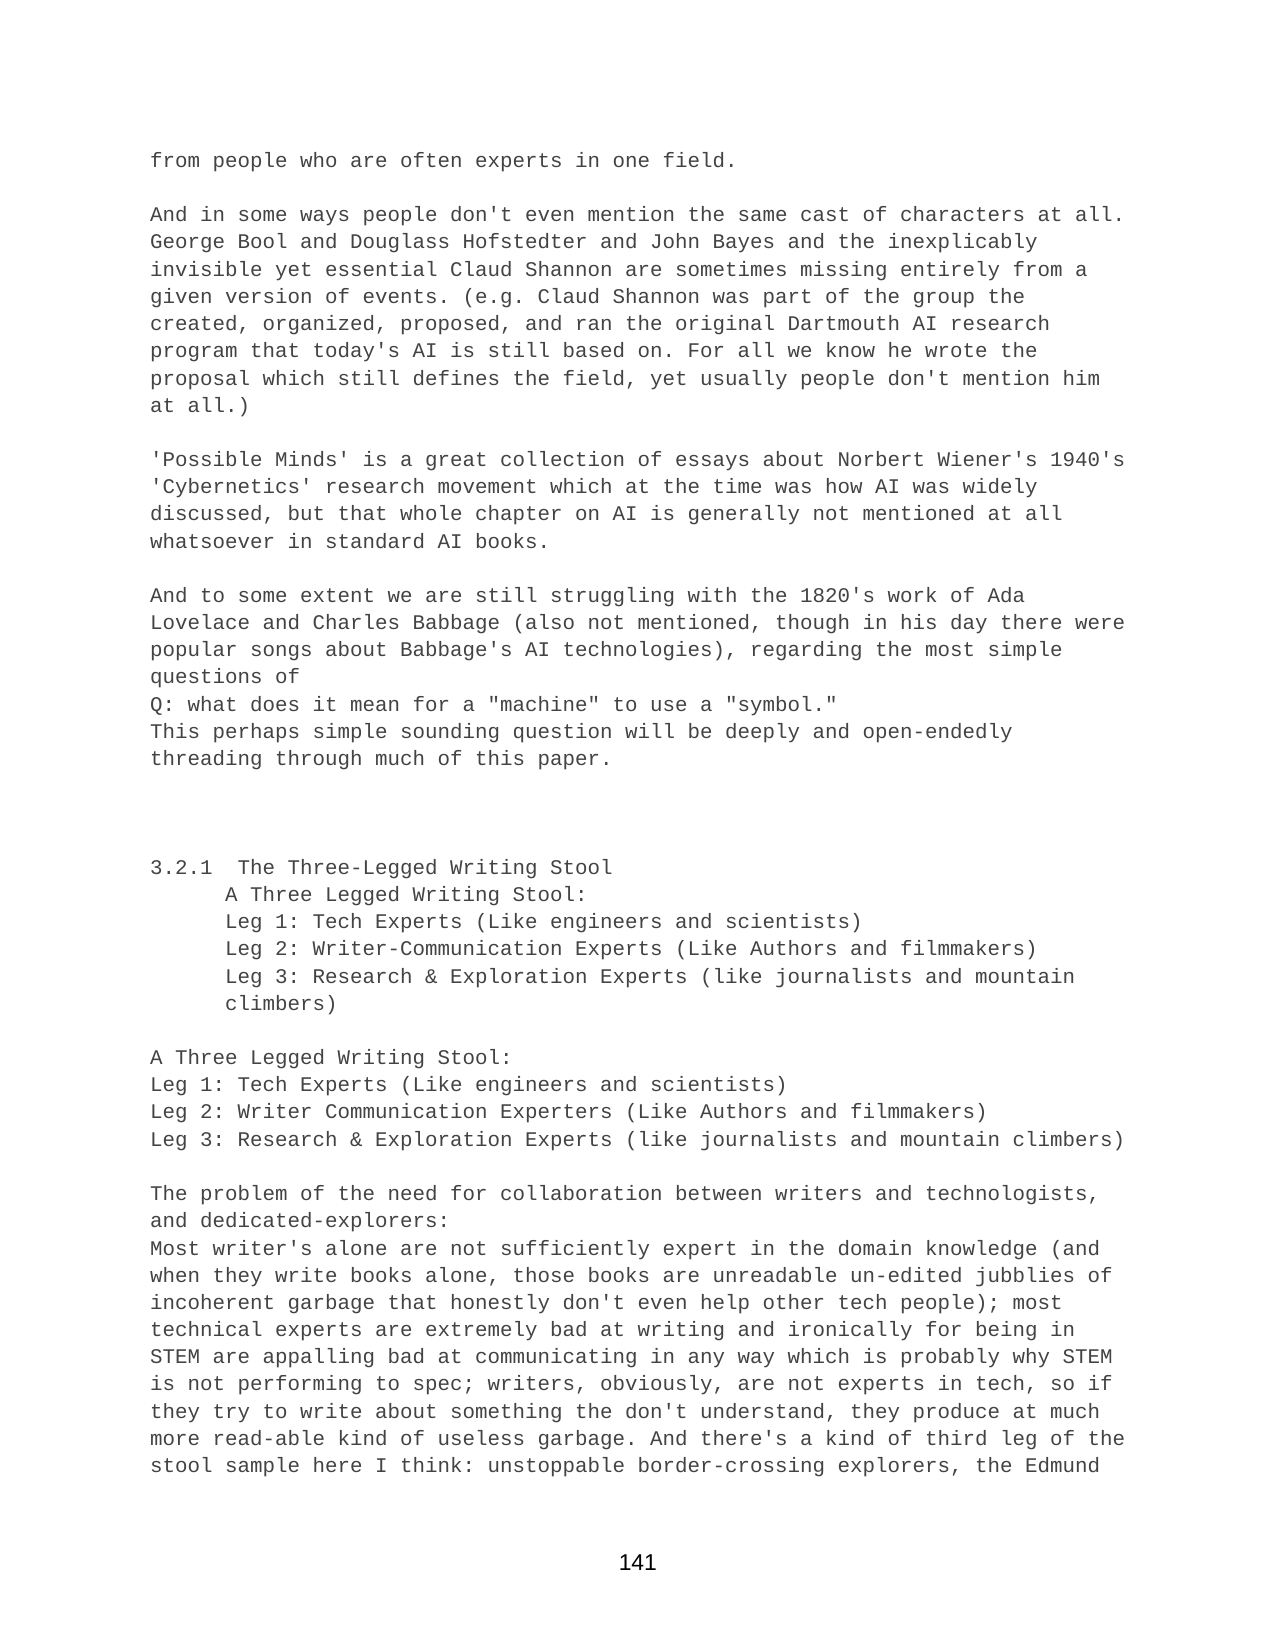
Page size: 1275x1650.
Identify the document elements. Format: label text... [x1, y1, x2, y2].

text And in some ways people don't even mention the same cast of characters at all. George Bool and Douglass Hofstedter and John Bayes and the inexplicably invisible yet essential Claud Shannon are sometimes missing entirely from a given version of events. (e.g. Claud Shannon was part of the group the created, organized, proposed, and ran the original Dartmouth AI research program that today's AI is still based on. For all we know he wrote the proposal which still defines the field, yet usually people don't mention him at all.) [150, 204, 1125, 418]
text The problem of the need for collaboration between writers and technologists, and dedicated-explorers: [150, 1183, 1125, 1234]
text 'Possible Minds' is a great collection of essays about Norbert Wiener's 1940's 'Cybernetics' research movement which at the time was how AI was widely discussed, but that whole chapter on AI is generally not mentioned at all whatsoever in standard AI books. [150, 449, 1125, 554]
text Leg 2: Writer-Communication Experts (Like Authors and filmmakers) [225, 938, 1125, 962]
text Q: what does it mean for a "machine" to use a "symbol." [150, 694, 1125, 717]
text Leg 3: Research & Exploration Experts (like journalists and mountain climbers) [225, 966, 1125, 1016]
text Leg 2: Writer Communication Experters (Like Authors and filmmakers) [150, 1102, 1125, 1125]
text This perhaps simple sounding question will be deeply and open-endedly threading through much of this paper. [150, 721, 1125, 772]
text A Three Legged Writing Stool: [225, 884, 1125, 908]
text from people who are often experts in one field. [150, 150, 1125, 174]
text 3.2.1 The Three-Legged Writing Stool [150, 857, 1125, 881]
text Leg 1: Tech Experts (Like engineers and scientists) [150, 1074, 1125, 1098]
text Leg 1: Tech Experts (Like engineers and scientists) [225, 911, 1125, 935]
text A Three Legged Writing Stool: [150, 1047, 1125, 1071]
text Leg 3: Research & Exploration Experts (like journalists and mountain climbers) [150, 1129, 1125, 1152]
text And to some extent we are still struggling with the 1820's work of Ada Lovelace and Charles Babbage (also not mentioned, though in his day there were popular songs about Babbage's AI technologies), regarding the most simple questions of [150, 585, 1125, 690]
text Most writer's alone are not sufficiently expert in the domain knowledge (and when they write books alone, those books are unreadable un-edited jubblies of incoherent garbage that honestly don't even help other tech people); most technical experts are extremely bad at writing and ironically for being in STEM are appalling bad at communicating in any way which is probably why STEM is not performing to spec; writers, obviously, are not experts in tech, so if they try to write about something the don't understand, they produce at much more read-able kind of useless garbage. And there's a kind of third leg of the stool sample here I think: unstoppable border-crossing explorers, the Edmund [150, 1237, 1125, 1479]
